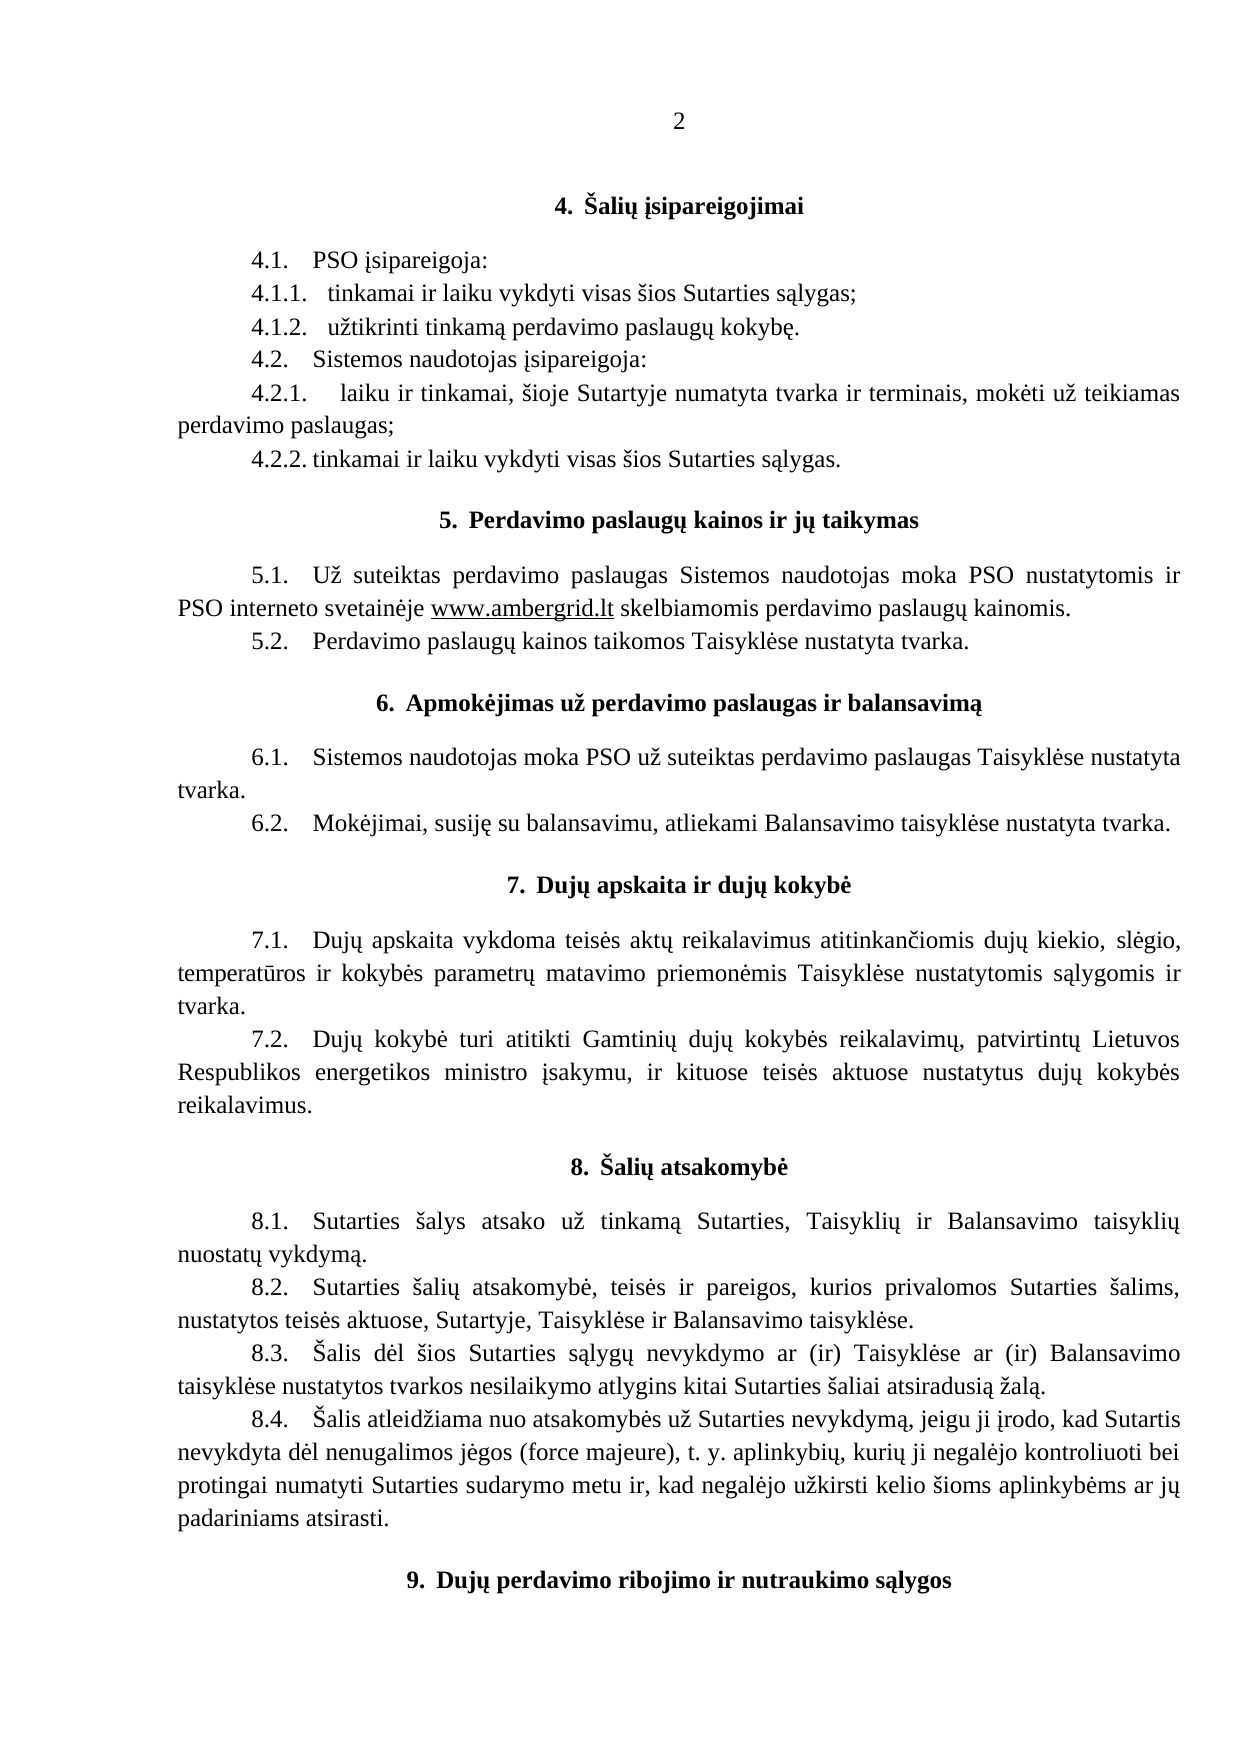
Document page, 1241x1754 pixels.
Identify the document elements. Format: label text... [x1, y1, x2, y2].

text 9. Dujų perdavimo ribojimo ir nutraukimo sąlygos [177, 1565, 1181, 1594]
text 4. Šalių įsipareigojimai [177, 191, 1181, 220]
text 8.3. Šalis dėl šios Sutarties sąlygų nevykdymo ar (ir) Taisyklėse ar (ir) Balansavimo taisyklėse nustatytos tvarkos nesilaikymo atlygins kitai Sutarties šaliai atsiradusią žalą. [177, 1338, 1181, 1400]
text 7. Dujų apskaita ir dujų kokybė [177, 870, 1181, 899]
text 5. Perdavimo paslaugų kainos ir jų taikymas [177, 505, 1181, 534]
text 8.4. Šalis atleidžiama nuo atsakomybės už Sutarties nevykdymą, jeigu ji įrodo, kad Sutartis nevykdyta dėl nenugalimos jėgos (force majeure), t. y. aplinkybių, kurių ji negalėjo kontroliuoti bei protingai numatyti Sutarties sudarymo metu ir, kad negalėjo užkirsti kelio šioms aplinkybėms ar jų padariniams atsirasti. [177, 1404, 1181, 1532]
text 4.2.2. tinkamai ir laiku vykdyti visas šios Sutarties sąlygas. [177, 444, 1181, 472]
text 6. Apmokėjimas už perdavimo paslaugas ir balansavimą [177, 688, 1181, 717]
text 4.2. Sistemos naudotojas įsipareigoja: [177, 344, 1181, 373]
text 8.2. Sutarties šalių atsakomybė, teisės ir pareigos, kurios privalomos Sutarties šalims, nustatytos teisės aktuose, Sutartyje, Taisyklėse ir Balansavimo taisyklėse. [177, 1272, 1181, 1334]
text 4.2.1. laiku ir tinkamai, šioje Sutartyje numatyta tvarka ir terminais, mokėti už teikiamas perdavimo paslaugas; [177, 378, 1181, 439]
text 7.1. Dujų apskaita vykdoma teisės aktų reikalavimus atitinkančiomis dujų kiekio, slėgio, temperatūros ir kokybės parametrų matavimo priemonėmis Taisyklėse nustatytomis sąlygomis ir tvarka. [177, 925, 1181, 1019]
text 5.2. Perdavimo paslaugų kainos taikomos Taisyklėse nustatyta tvarka. [177, 626, 1181, 655]
text 5.1. Už suteiktas perdavimo paslaugas Sistemos naudotojas moka PSO nustatytomis ir PSO interneto svetainėje www.ambergrid.lt skelbiamomis perdavimo paslaugų kainomis. [177, 560, 1181, 622]
text 7.2. Dujų kokybė turi atitikti Gamtinių dujų kokybės reikalavimų, patvirtintų Lietuvos Respublikos energetikos ministro įsakymu, ir kituose teisės aktuose nustatytus dujų kokybės reikalavimus. [177, 1024, 1181, 1119]
text 4.1. PSO įsipareigoja: [177, 246, 1181, 274]
text 4.1.1. tinkamai ir laiku vykdyti visas šios Sutarties sąlygas; [177, 278, 1181, 307]
text 8. Šalių atsakomybė [177, 1152, 1181, 1180]
text 6.2. Mokėjimai, susiję su balansavimu, atliekami Balansavimo taisyklėse nustatyta tvarka. [177, 808, 1181, 837]
text 8.1. Sutarties šalys atsako už tinkamą Sutarties, Taisyklių ir Balansavimo taisyklių nuostatų vykdymą. [177, 1206, 1181, 1268]
text 6.1. Sistemos naudotojas moka PSO už suteiktas perdavimo paslaugas Taisyklėse nustatyta tvarka. [177, 742, 1181, 804]
text 4.1.2. užtikrinti tinkamą perdavimo paslaugų kokybę. [177, 312, 1181, 340]
